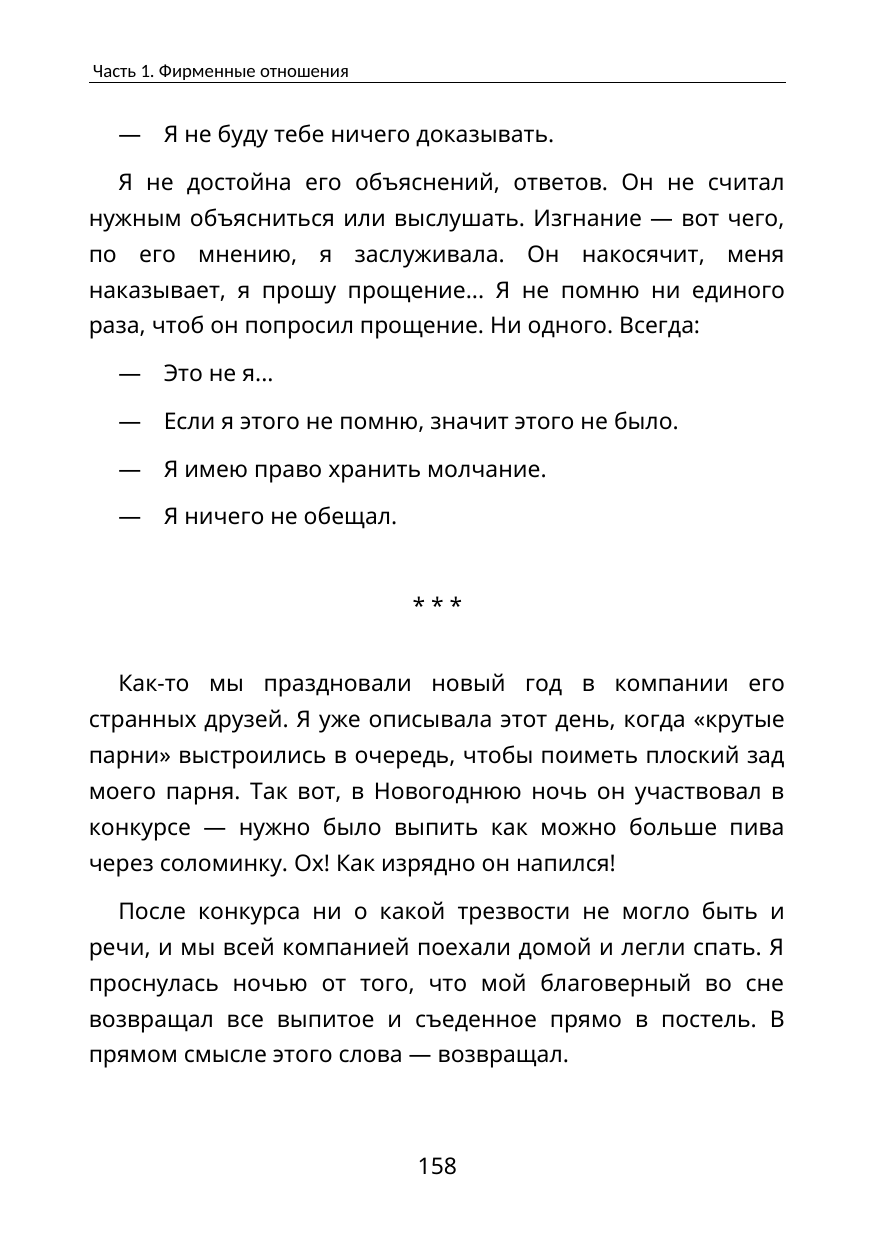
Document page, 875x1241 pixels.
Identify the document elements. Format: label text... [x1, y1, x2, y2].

list Это не я... [88, 357, 786, 388]
list Я имею право хранить молчание. [88, 453, 786, 484]
text После конкурса ни о какой трезвости не могло быть и речи, и мы всей компанией поехали домой и легли спать. Я проснулась ночью от того, что мой благоверный во сне возвращал все выпитое и съеденное прямо в постель. В прямом смысле этого слова — возвращал. [88, 895, 786, 1070]
text Как-то мы праздновали новый год в компании его странных друзей. Я уже описывала этот день, когда «крутые парни» выстроились в очередь, чтобы поиметь плоский зад моего парня. Так вот, в Новогоднюю ночь он участвовал в конкурсе — нужно было выпить как можно больше пива через соломинку. Ох! Как изрядно он напился! [88, 667, 786, 878]
list Я не буду тебе ничего доказывать. [88, 118, 786, 149]
text Я не достойна его объяснений, ответов. Он не считал нужным объясниться или выслушать. Изгнание — вот чего, по его мнению, я заслуживала. Он накосячит, меня наказывает, я прошу прощение... Я не помню ни единого раза, чтоб он попросил прощение. Ни одного. Всегда: [88, 166, 786, 341]
list Если я этого не помню, значит этого не было. [88, 405, 786, 436]
subtitle * * * [88, 590, 786, 621]
list Я ничего не обещал. [88, 500, 786, 532]
